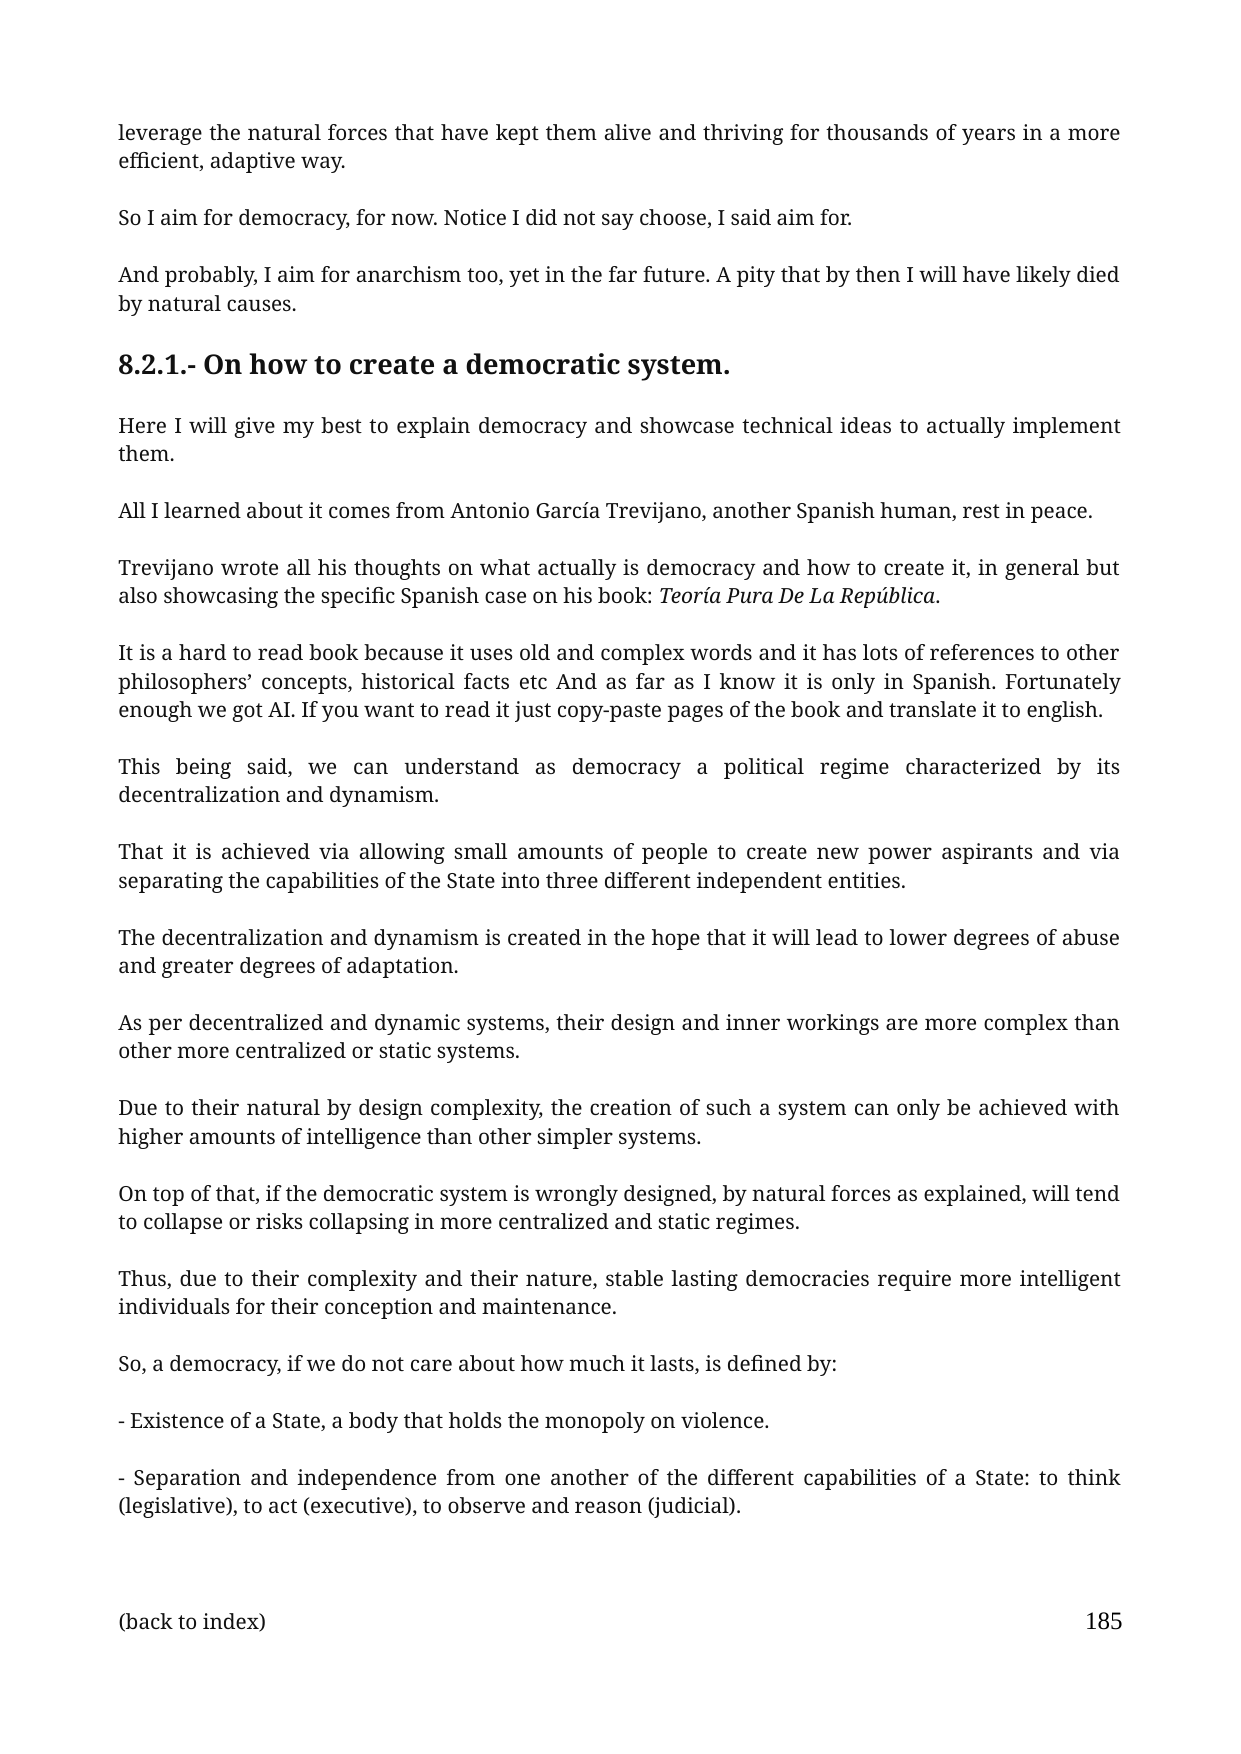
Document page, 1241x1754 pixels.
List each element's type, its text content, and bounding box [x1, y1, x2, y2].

text - Existence of a State, a body that holds the monopoly on violence. [118, 1406, 1122, 1435]
text This being said, we can understand as democracy a political regime characterized by its decentralization and dynamism. [118, 752, 1122, 809]
text And probably, I aim for anarchism too, yet in the far future. A pity that by then I will have likely died by natural causes. [118, 260, 1122, 317]
text That it is achieved via allowing small amounts of people to create new power aspirants and via separating the capabilities of the State into three different independent entities. [118, 837, 1122, 894]
text Thus, due to their complexity and their nature, stable lasting democracies require more intelligent individuals for their conception and maintenance. [118, 1264, 1122, 1321]
text The decentralization and dynamism is created in the hope that it will lead to lower degrees of abuse and greater degrees of adaptation. [118, 923, 1122, 980]
text Trevijano wrote all his thoughts on what actually is democracy and how to create it, in general but also showcasing the specific Spanish case on his book: Teoría Pura De La República. [118, 553, 1122, 610]
text As per decentralized and dynamic systems, their design and inner workings are more complex than other more centralized or static systems. [118, 1008, 1122, 1065]
text Due to their natural by design complexity, the creation of such a system can only be achieved with higher amounts of intelligence than other simpler systems. [118, 1093, 1122, 1150]
text So I aim for democracy, for now. Notice I did not say choose, I said aim for. [118, 203, 1122, 232]
text It is a hard to read book because it uses old and complex words and it has lots of references to other philosophers’ concepts, historical facts etc And as far as I know it is only in Spanish. Fortunately enough we got AI. If you want to read it just copy-paste pages of the book and translate it to english. [118, 638, 1122, 724]
text So, a democracy, if we do not care about how much it lasts, is defined by: [118, 1349, 1122, 1378]
text All I learned about it comes from Antonio García Trevijano, another Spanish human, rest in peace. [118, 496, 1122, 525]
text Here I will give my best to explain democracy and showcase technical ideas to actually implement them. [118, 411, 1122, 468]
text - Separation and independence from one another of the different capabilities of a State: to think (legislative), to act (executive), to observe and reason (judicial). [118, 1463, 1122, 1520]
text 8.2.1.- On how to create a democratic system. [118, 346, 1122, 382]
text On top of that, if the democratic system is wrongly designed, by natural forces as explained, will tend to collapse or risks collapsing in more centralized and static regimes. [118, 1179, 1122, 1236]
text leverage the natural forces that have kept them alive and thriving for thousands of years in a more efficient, adaptive way. [118, 118, 1122, 175]
